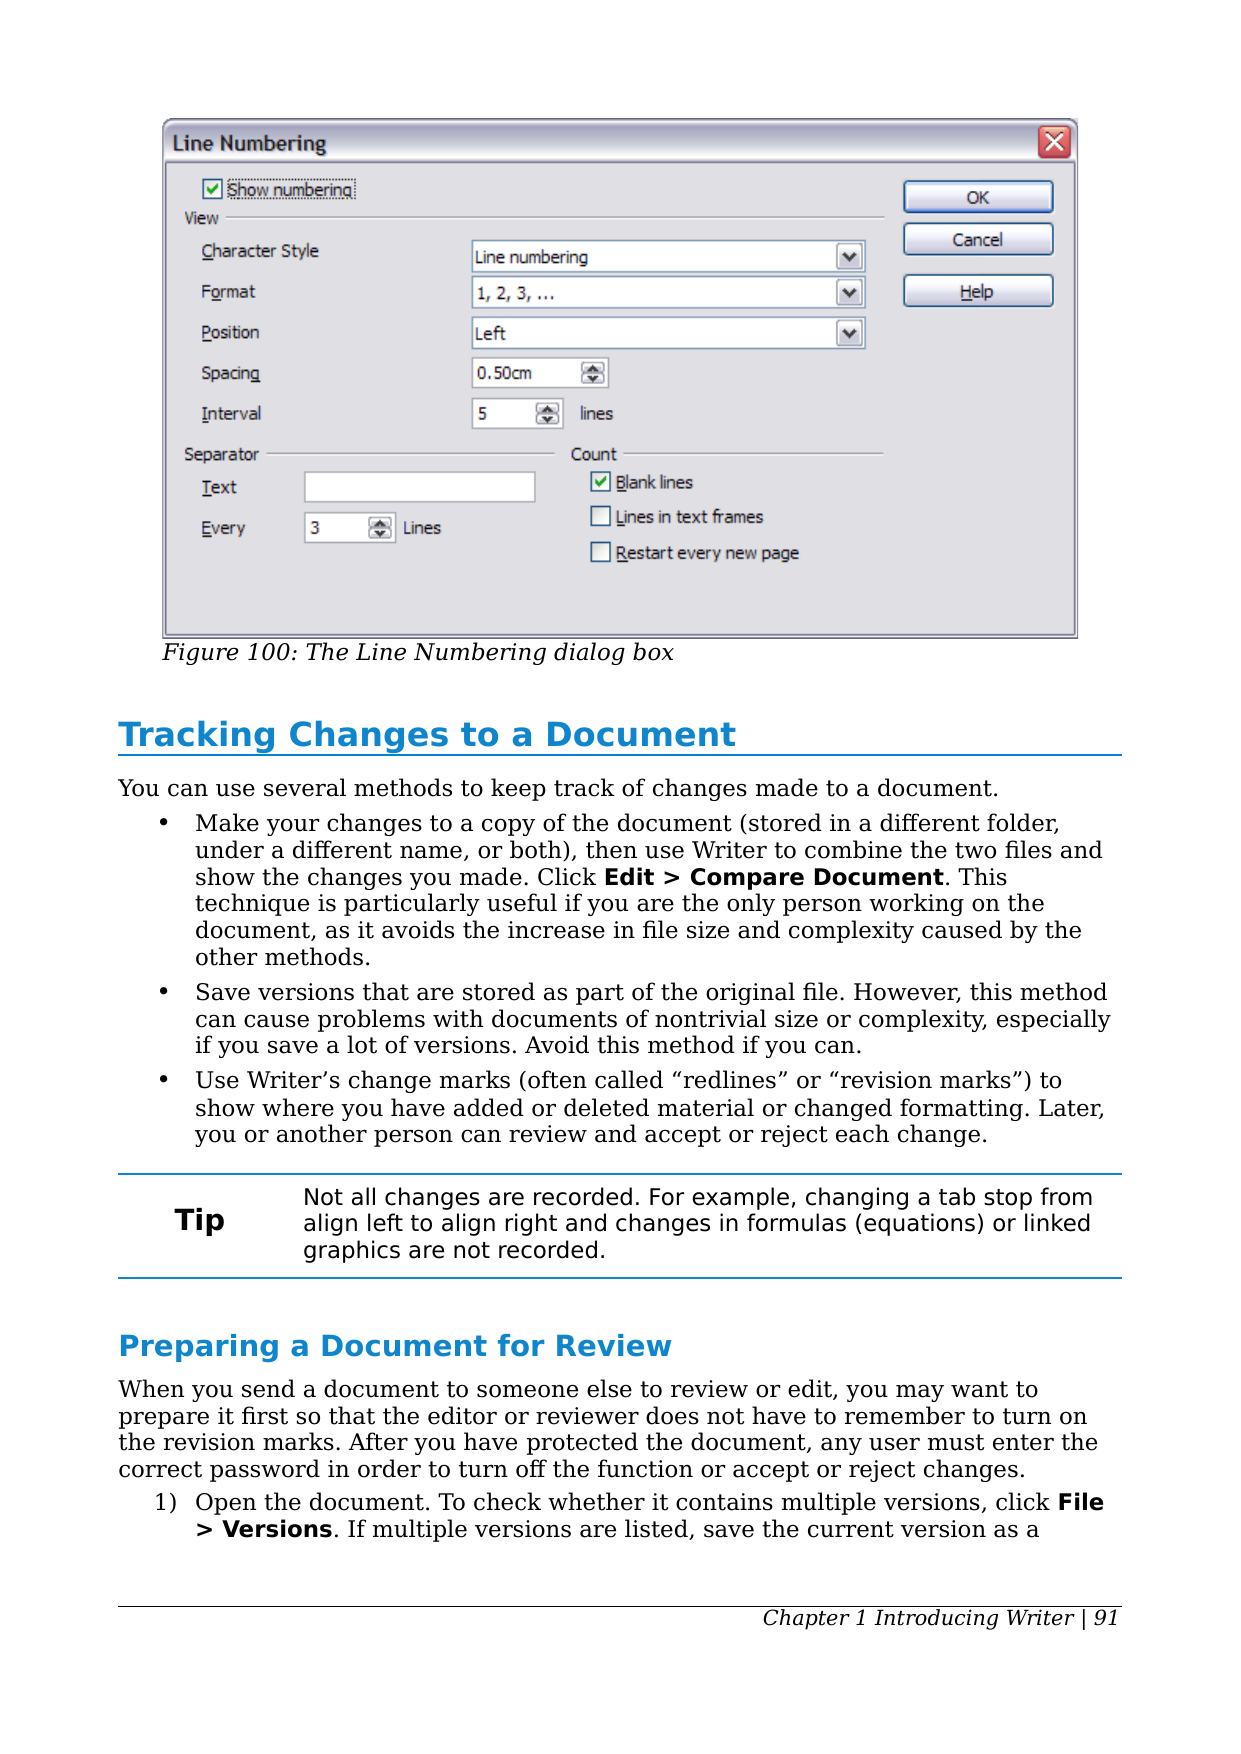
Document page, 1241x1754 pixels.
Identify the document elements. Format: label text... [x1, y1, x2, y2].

list Save versions that are stored as part of the original file. However, this method can cause problems with documents of nontrivial size or complexity, especially if you save a lot of versions. Avoid this method if you can. [156, 977, 1122, 1059]
picture [162, 118, 1079, 639]
list You can use several methods to keep track of changes made to a document. [118, 775, 1122, 802]
list Make your changes to a copy of the document (stored in a different folder, under a different name, or both), then use Writer to combine the two files and show the changes you made. Click Edit > Compare Document. This technique is particularly useful if you are the only person working on the document, as it avoids the increase in file size and complexity caused by the other methods. [156, 808, 1122, 971]
subtitle Tracking Changes to a Document [118, 715, 1122, 754]
text Figure 100: The Line Numbering dialog box [162, 639, 1078, 665]
list Use Writer’s change marks (often called “redlines” or “revision marks”) to show where you have added or deleted material or changed formatting. Later, you or another person can review and accept or reject each change. [156, 1066, 1122, 1148]
list When you send a document to someone else to review or edit, you may want to prepare it first so that the editor or reviewer does not have to remember to turn on the revision marks. After you have protected the document, any user must enter the correct password in order to turn off the function or accept or reject changes. [118, 1376, 1122, 1483]
subtitle Preparing a Document for Review [118, 1330, 1122, 1364]
list Open the document. To check whether it contains multiple versions, click File > Versions. If multiple versions are listed, save the current version as a [177, 1489, 1122, 1543]
table_header Tip [118, 1175, 281, 1277]
table_header Not all changes are recorded. For example, changing a tab stop from align left to align right and changes in formulas (equations) or linked graphics are not recorded. [281, 1175, 1122, 1277]
